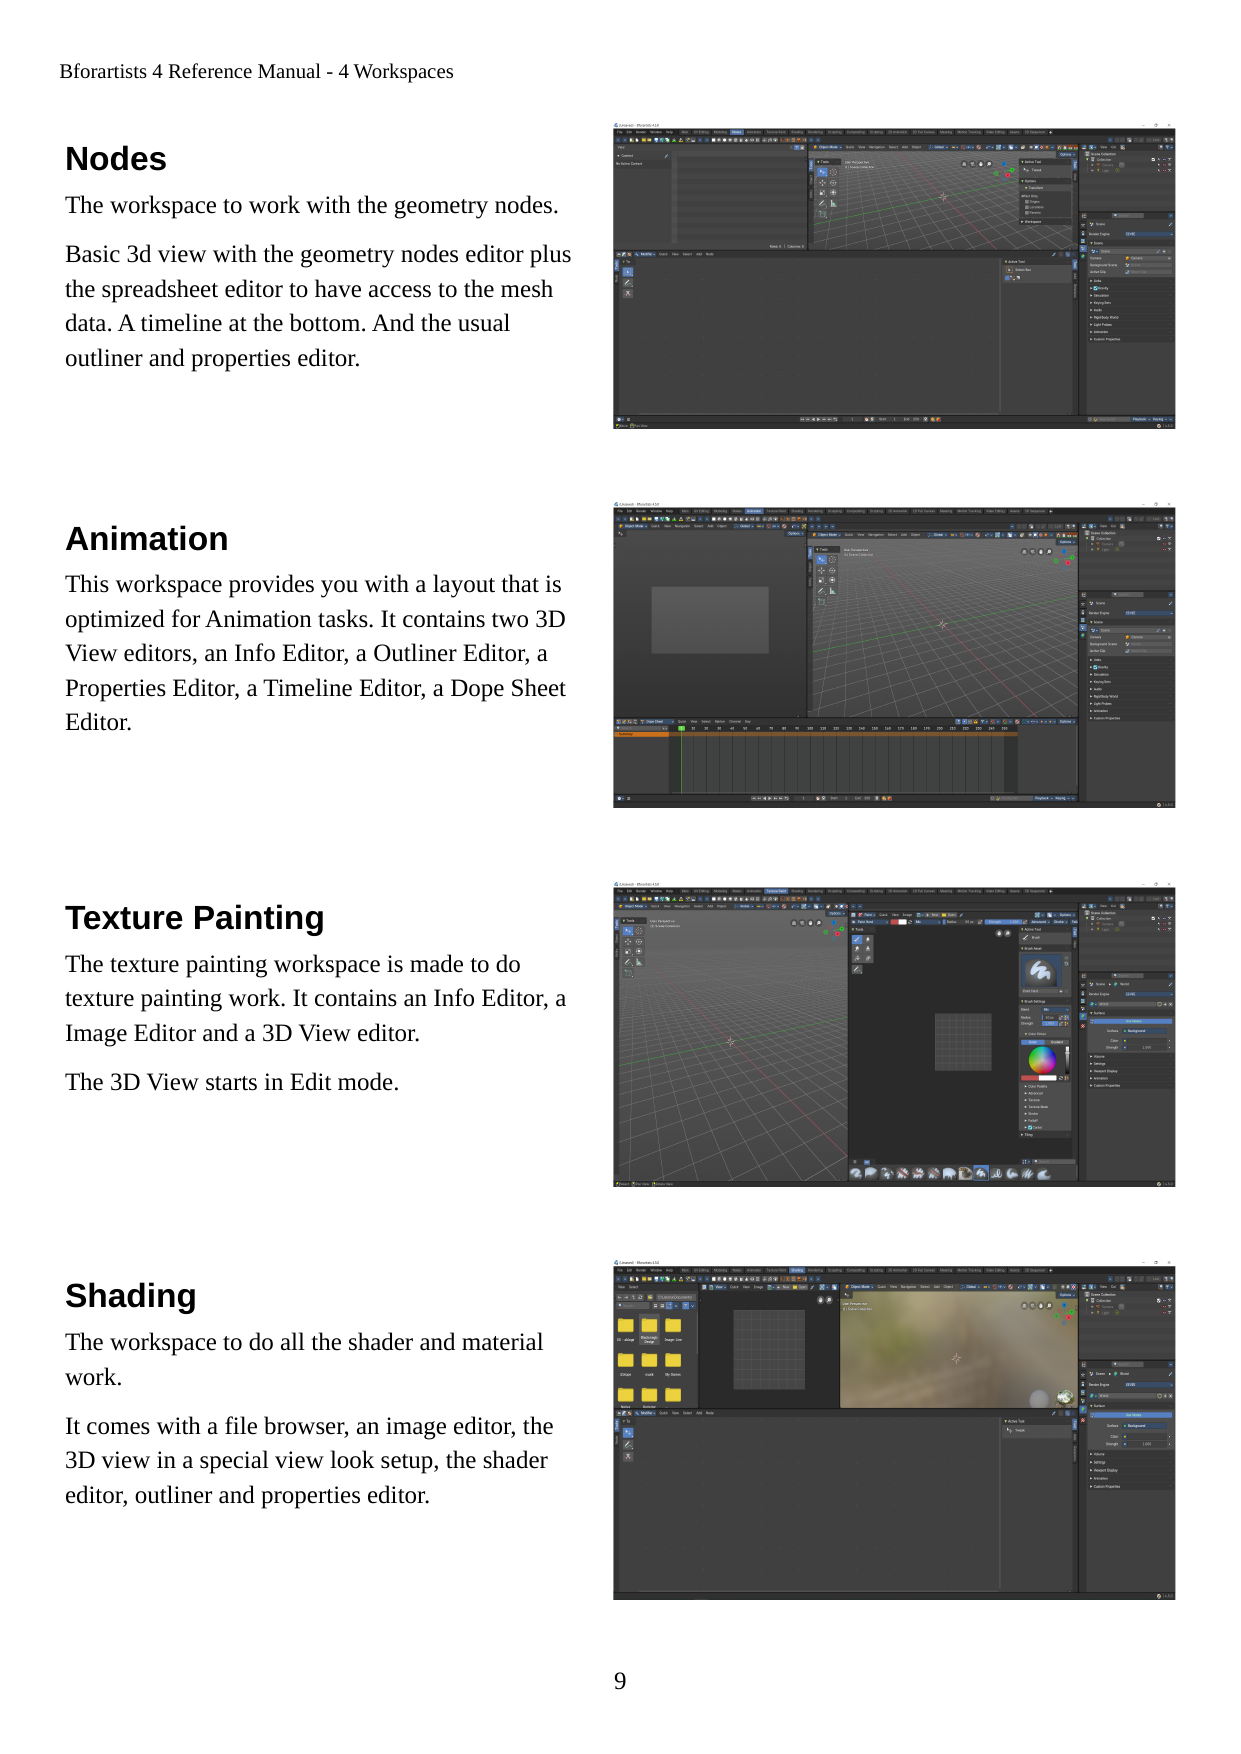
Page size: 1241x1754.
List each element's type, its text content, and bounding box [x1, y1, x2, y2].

table_header [596, 113, 1181, 463]
table_header [596, 1250, 1181, 1634]
table_header Shading The workspace to do all the shader and material work. It comes with a file browser, an image editor, the 3D view in a special view look setup, the shader editor, outliner and properties editor. [59, 1250, 596, 1634]
table_header Animation This workspace provides you with a layout that is optimized for Animation tasks. It contains two 3D View editors, an Info Editor, a Outliner Editor, a Properties Editor, a Timeline Editor, a Dope Sheet Editor. [59, 492, 596, 842]
picture [613, 502, 1176, 808]
table_header Nodes The workspace to work with the geometry nodes. Basic 3d view with the geometry nodes editor plus the spreadsheet editor to have access to the mesh data. A timeline at the bottom. And the usual outliner and properties editor. [59, 113, 596, 463]
table_header [596, 492, 1181, 842]
picture [613, 122, 1176, 429]
picture [613, 1260, 1176, 1600]
table_header Texture Painting The texture painting workspace is made to do texture painting work. It contains an Info Editor, a Image Editor and a 3D View editor. The 3D View starts in Edit mode. [59, 871, 596, 1221]
picture [613, 881, 1176, 1187]
table_header [596, 871, 1181, 1221]
